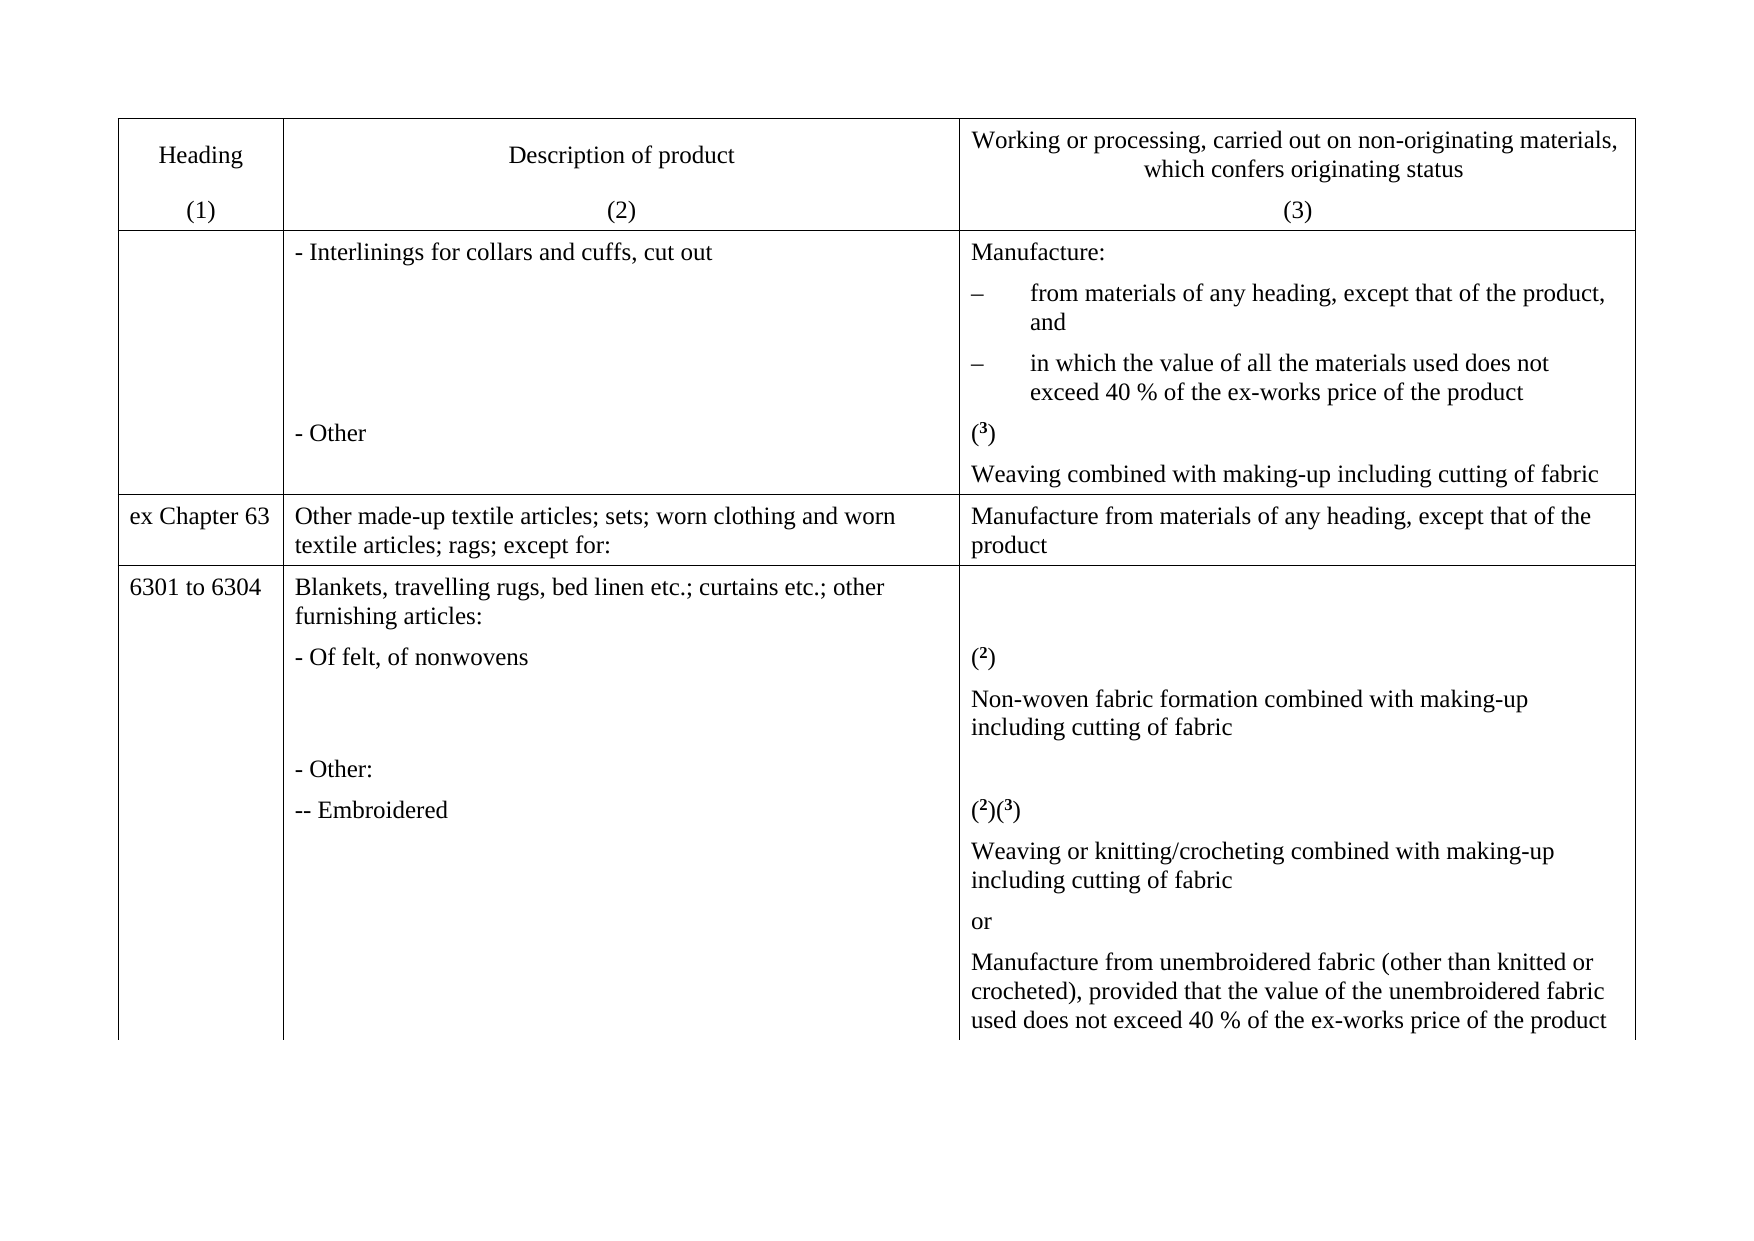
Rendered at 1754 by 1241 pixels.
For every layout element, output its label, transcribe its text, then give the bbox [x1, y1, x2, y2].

table_cell [960, 748, 1635, 789]
table_header Working or processing, carried out on non‑originating materials, which confers originating status [960, 119, 1635, 189]
table_cell [119, 231, 283, 412]
table_cell (3) Weaving combined with making-up including cutting of fabric [960, 412, 1635, 494]
table_cell - Other [284, 412, 959, 494]
table_cell -- Embroidered [284, 789, 959, 1040]
table_cell [119, 748, 283, 789]
table_cell 6301 to 6304 [119, 566, 283, 636]
table_cell (2)(3) Weaving or knitting/crocheting combined with making-up including cutting of fabric or Manufacture from unembroidered fabric (other than knitted or crocheted), provided that the value of the unembroidered fabric used does not exceed 40 % of the ex-works price of the product [960, 789, 1635, 1040]
table_cell - Of felt, of nonwovens [284, 636, 959, 747]
table_cell (1) [119, 189, 283, 230]
table_cell Other made-up textile articles; sets; worn clothing and worn textile articles; rags; except for: [284, 495, 959, 565]
table_cell (2) Non-woven fabric formation combined with making-up including cutting of fabric [960, 636, 1635, 747]
table_header Description of product [284, 119, 959, 189]
table_cell Blankets, travelling rugs, bed linen etc.; curtains etc.; other furnishing articles: [284, 566, 959, 636]
table_cell (3) [960, 189, 1635, 230]
table_cell (2) [284, 189, 959, 230]
table_cell [960, 566, 1635, 636]
table_cell Manufacture from materials of any heading, except that of the product [960, 495, 1635, 565]
table_cell - Interlinings for collars and cuffs, cut out [284, 231, 959, 412]
table_cell ex Chapter 63 [119, 495, 283, 565]
table_cell [119, 412, 283, 494]
table_header Heading [119, 119, 283, 189]
table_cell Manufacture: – from materials of any heading, except that of the product, and – in which the value of all the materials used does not exceed 40 % of the ex-works price of the product [960, 231, 1635, 412]
table_cell [119, 636, 283, 747]
table_cell [119, 789, 283, 1040]
table_cell - Other: [284, 748, 959, 789]
